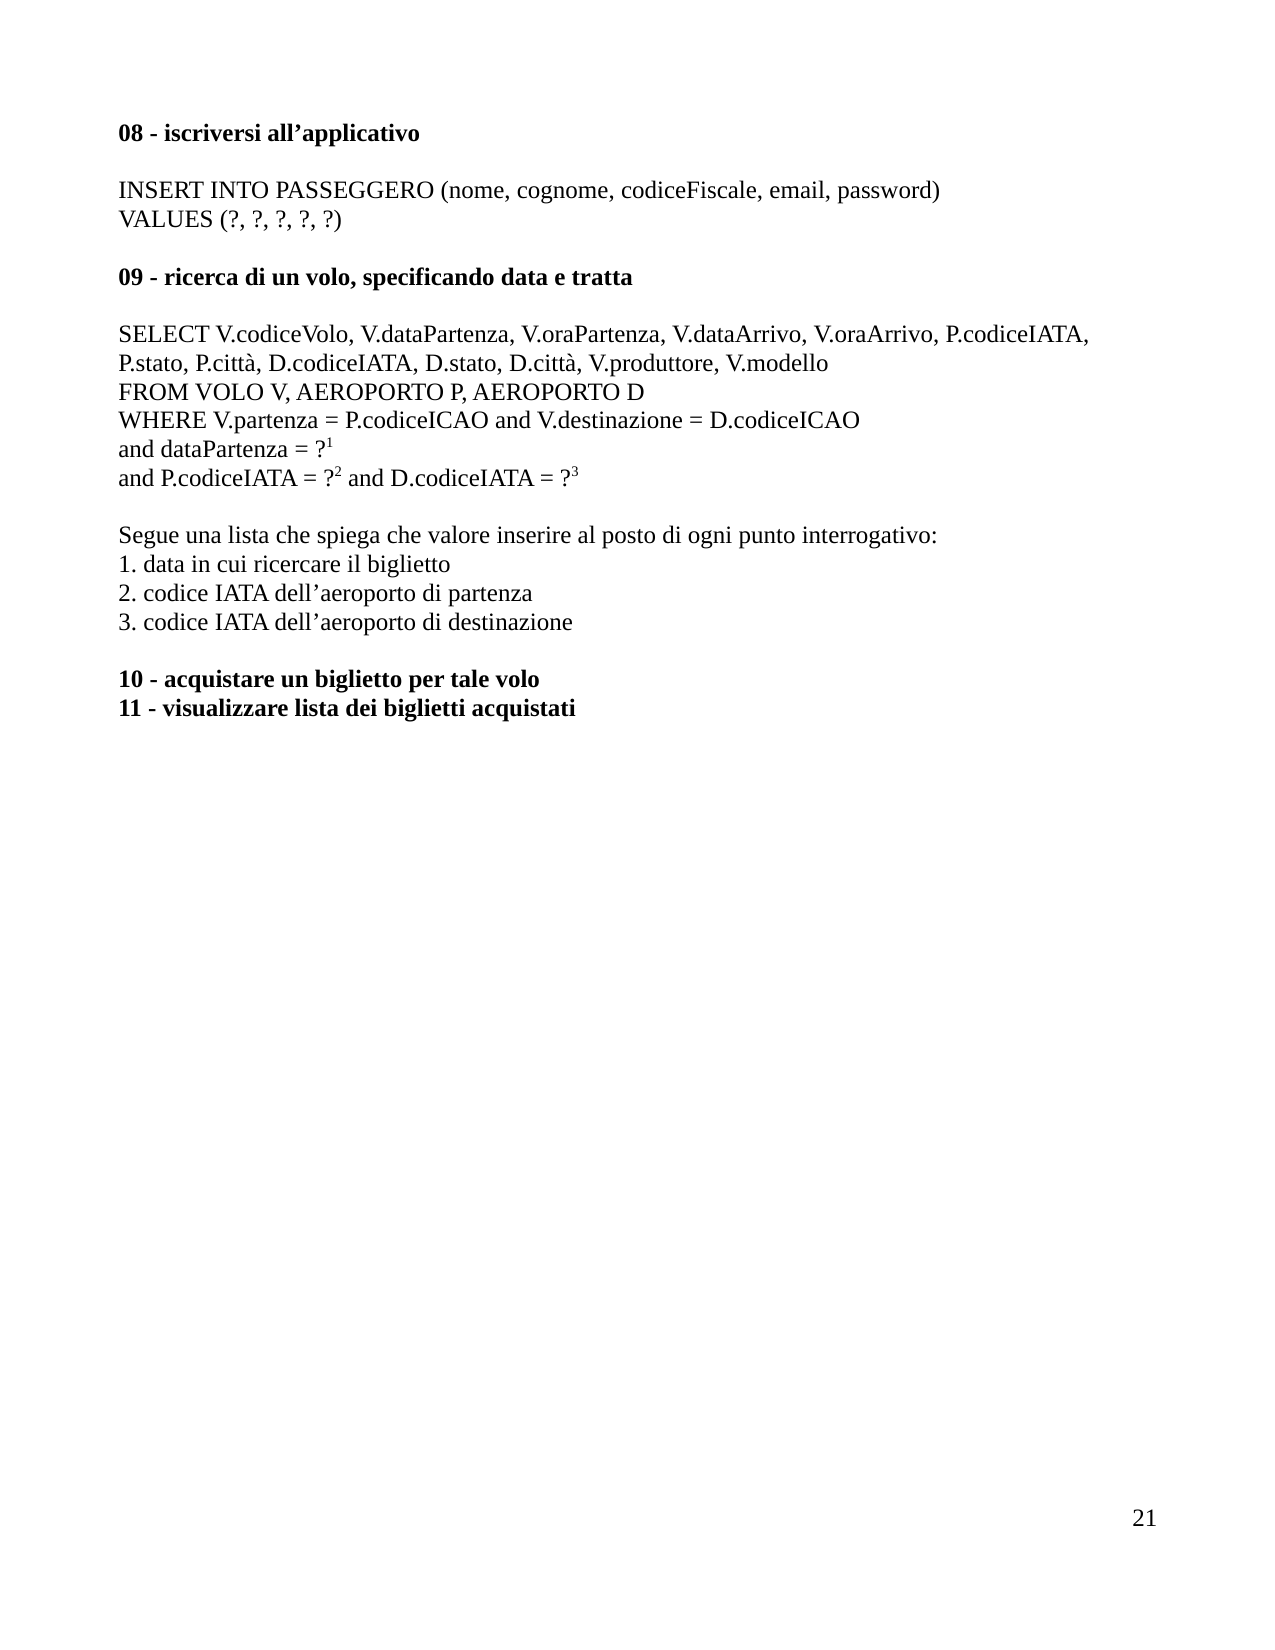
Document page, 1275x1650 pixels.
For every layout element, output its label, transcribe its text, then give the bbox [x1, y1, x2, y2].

text 09 - ricerca di un volo, specificando data e tratta [118, 262, 1157, 291]
text 1. data in cui ricercare il biglietto [118, 549, 1157, 578]
text 10 - acquistare un biglietto per tale volo [118, 664, 1157, 693]
text 11 - visualizzare lista dei biglietti acquistati [118, 693, 1157, 722]
text and P.codiceIATA = ?2 and D.codiceIATA = ?3 [118, 463, 1157, 492]
text 08 - iscriversi all’applicativo [118, 118, 1157, 147]
text and dataPartenza = ?1 [118, 434, 1157, 463]
text SELECT V.codiceVolo, V.dataPartenza, V.oraPartenza, V.dataArrivo, V.oraArrivo, P.codiceIATA, P.stato, P.città, D.codiceIATA, D.stato, D.città, V.produttore, V.modello [118, 319, 1157, 377]
text WHERE V.partenza = P.codiceICAO and V.destinazione = D.codiceICAO [118, 406, 1157, 434]
text FROM VOLO V, AEROPORTO P, AEROPORTO D [118, 377, 1157, 406]
text VALUES (?, ?, ?, ?, ?) [118, 204, 1157, 233]
text Segue una lista che spiega che valore inserire al posto di ogni punto interrogativo: [118, 521, 1157, 549]
text 3. codice IATA dell’aeroporto di destinazione [118, 607, 1157, 636]
text 2. codice IATA dell’aeroporto di partenza [118, 578, 1157, 607]
text INSERT INTO PASSEGGERO (nome, cognome, codiceFiscale, email, password) [118, 176, 1157, 204]
